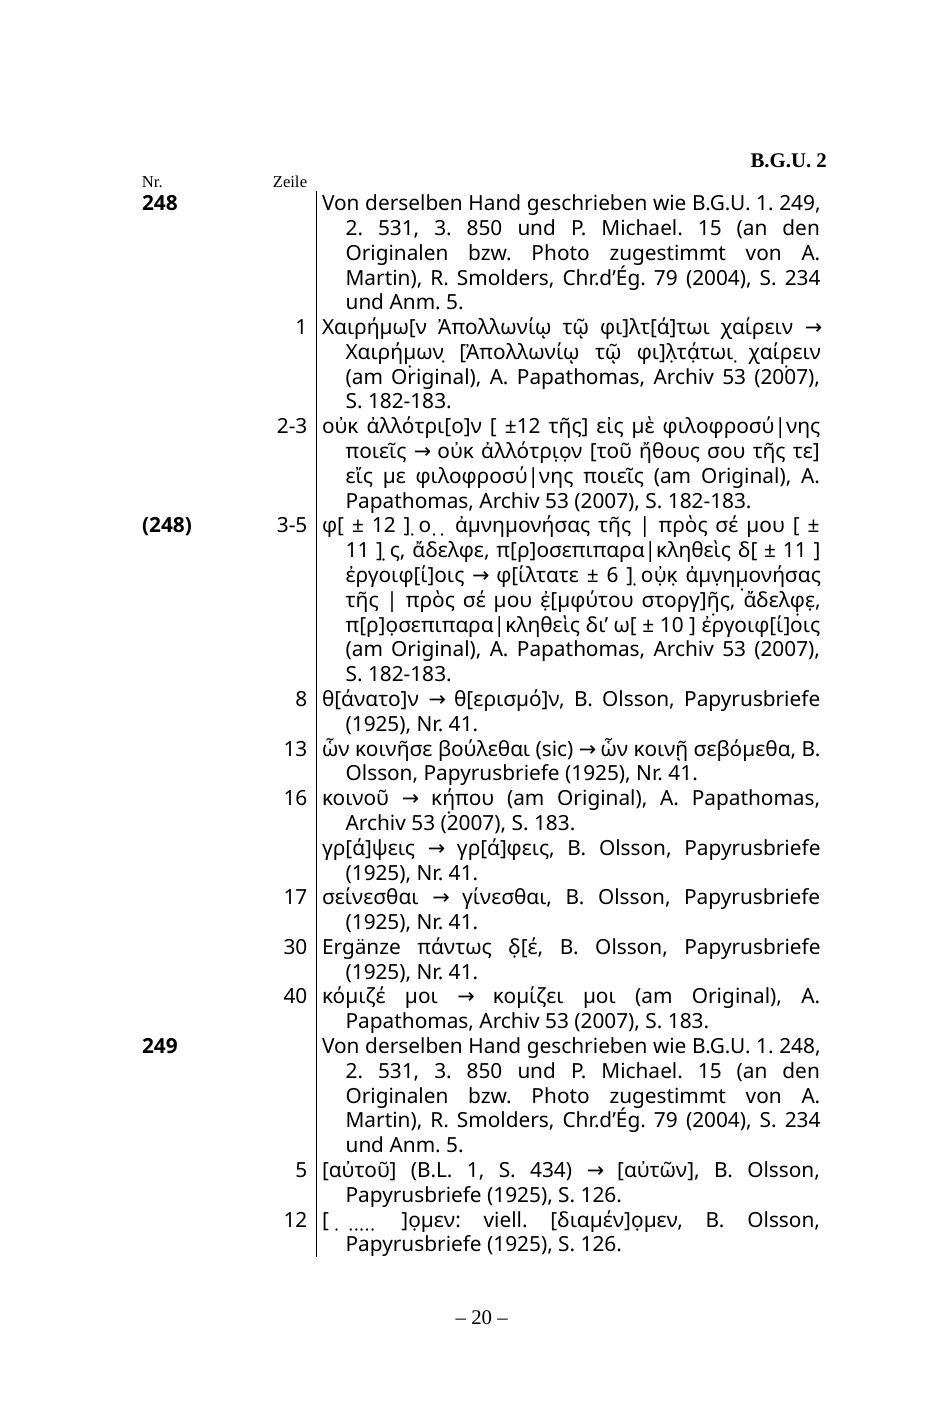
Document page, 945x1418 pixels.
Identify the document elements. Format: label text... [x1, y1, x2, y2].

table_cell φ[ ± 12 ] ̣ο ̣ ̣ ἀμνημονήσας τῆς | πρὸς σέ μου [ ± 11 ] ̣ς, ἄδελφε, π[ρ]οσεπιπαρα|κληθεὶς δ[ ± 11 ] ἐργοιφ[ί]οις → φ[ίλτατε ± 6 ] ̣οὐ̣κ̣ ἀμν̣ημ̣ονήσας τῆς | πρὸς σέ μου ἐ̣[μφύτου στοργ]ῆ̣ς, ἄδελφ̣ε̣, π[ρ]ο̣σεπιπαρα|κληθεὶς δι’ ω[ ± 10 ] ἐργοιφ[ί]οις (am Original), A. Papathomas, Archiv 53 (2007), S. 182-183. [317, 513, 827, 687]
table_cell 249 [136, 1034, 316, 1158]
table_cell [136, 736, 224, 786]
table_cell [136, 786, 224, 835]
table_cell (248) [136, 513, 224, 687]
table_cell [136, 687, 224, 736]
table_cell 16 [224, 786, 316, 835]
table_cell [136, 885, 224, 934]
table_cell Von derselben Hand geschrieben wie B.G.U. 1. 249, 2. 531, 3. 850 und P. Michael. 15 (an den Originalen bzw. Photo zugestimmt von A. Martin), R. Smolders, Chr.d’Ég. 79 (2004), S. 234 und Anm. 5. [317, 191, 827, 315]
table_cell 8 [224, 687, 316, 736]
table_cell Von derselben Hand geschrieben wie B.G.U. 1. 248, 2. 531, 3. 850 und P. Michael. 15 (an den Originalen bzw. Photo zugestimmt von A. Martin), R. Smolders, Chr.d’Ég. 79 (2004), S. 234 und Anm. 5. [317, 1034, 827, 1158]
table_cell [136, 315, 224, 414]
table_cell 30 [224, 935, 316, 984]
table_cell [224, 835, 316, 885]
table_cell σείνεσθαι → γίνεσθαι, B. Olsson, Papyrusbriefe (1925), Nr. 41. [317, 885, 827, 934]
table_cell οὐκ ἀλλότρι[ο]ν [ ±12 τῆς] εἰς μὲ φιλοφροσύ|νης ποιεῖς → οὐκ ἀλλότρι̣ο̣ν [τοῦ ἤθους σου τῆς τε] εἴς με φιλοφροσύ|νης ποιεῖς (am Original), A. Papathomas, Archiv 53 (2007), S. 182-183. [317, 414, 827, 513]
table_cell 12 [224, 1207, 316, 1257]
table_cell [136, 984, 224, 1034]
table_cell κοινοῦ → κή̣που (am Original), A. Papathomas, Archiv 53 (2007), S. 183. [317, 786, 827, 835]
table_cell [αὐτοῦ] (B.L. 1, S. 434) → [αὐτῶν], B. Olsson, Papyrusbriefe (1925), S. 126. [317, 1158, 827, 1207]
table_cell Χαιρήμω[ν Ἀπολλωνίῳ τῷ φι]λτ[ά]τωι χαίρειν → Χαιρήμ̣ων̣ [Ἀπολλωνίῳ τῷ φι]λ̣τά̣τωι̣ χαίρ̣ειν (am Original), A. Papathomas, Archiv 53 (2007), S. 182-183. [317, 315, 827, 414]
table_cell 3-5 [224, 513, 316, 687]
table_cell Ergänze πάντως δ̣[έ, B. Olsson, Papyrusbriefe (1925), Nr. 41. [317, 935, 827, 984]
table_cell γρ[ά]ψεις → γρ[ά]φεις, B. Olsson, Papyrusbriefe (1925), Nr. 41. [317, 835, 827, 885]
table_cell 2-3 [224, 414, 316, 513]
table_cell [136, 835, 224, 885]
table_cell [136, 414, 224, 513]
table_cell θ[άνατο]ν → θ[ερισμό]ν, B. Olsson, Papyrusbriefe (1925), Nr. 41. [317, 687, 827, 736]
table_cell 17 [224, 885, 316, 934]
table_cell [136, 1207, 224, 1257]
table_cell κόμιζέ μοι → κομίζει μοι (am Original), A. Papathomas, Archiv 53 (2007), S. 183. [317, 984, 827, 1034]
table_cell 248 [136, 191, 316, 315]
table_cell 1 [224, 315, 316, 414]
table_cell ὧν κοινῆσε βούλεθαι (sic) → ὧν κοινῇ σεβόμεθα, B. Olsson, Papyrusbriefe (1925), Nr. 41. [317, 736, 827, 786]
table_cell [136, 935, 224, 984]
table_cell 5 [224, 1158, 316, 1207]
table_cell 13 [224, 736, 316, 786]
table_cell [ ̣ ̣ ̣ ̣ ̣ ̣ ]ο̣μεν: viell. [διαμέν]ο̣μεν, B. Olsson, Papyrusbriefe (1925), S. 126. [317, 1207, 827, 1257]
table_cell [136, 1158, 224, 1207]
table_cell 40 [224, 984, 316, 1034]
